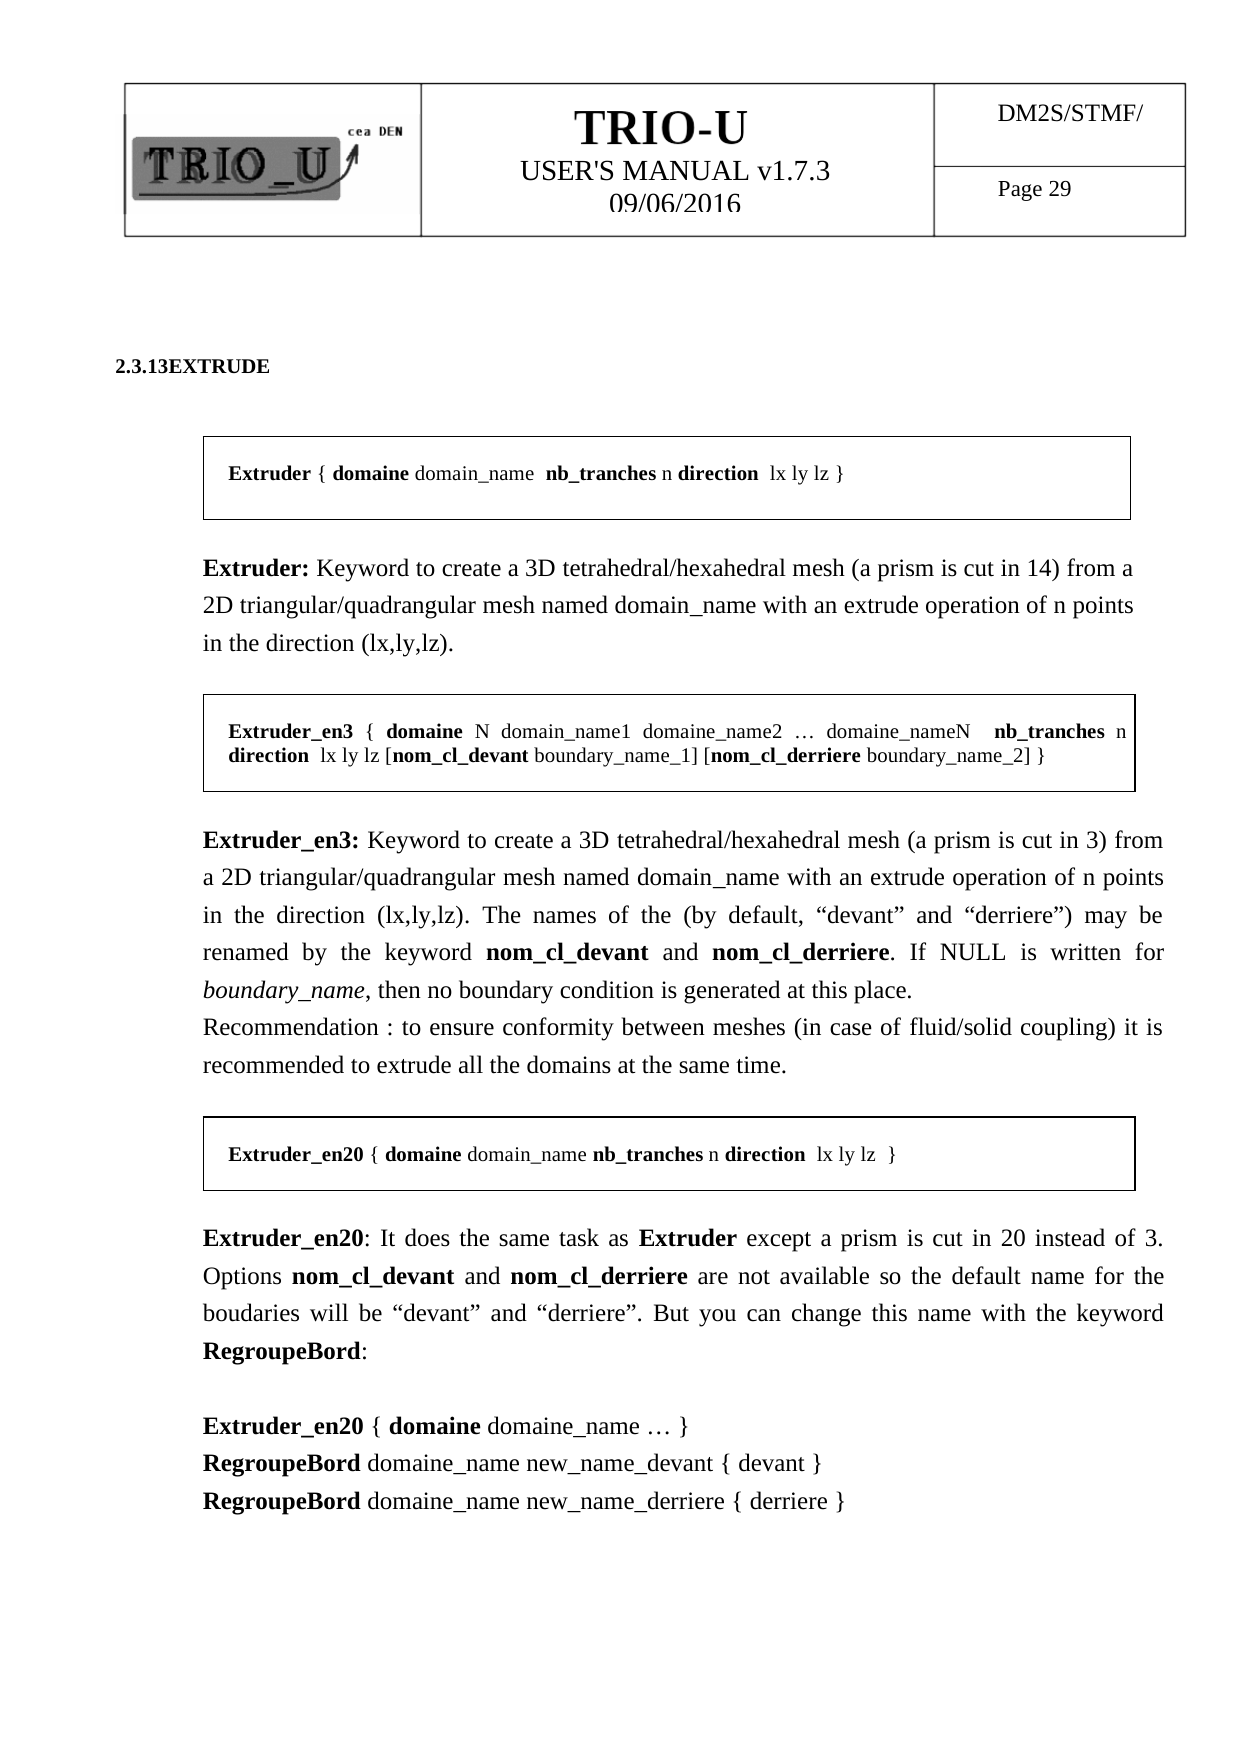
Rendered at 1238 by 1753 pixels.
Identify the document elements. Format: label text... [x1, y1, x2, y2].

table_header Extruder_en20 { domaine domain_name nb_tranches n direction lx ly lz } [204, 1118, 1134, 1189]
text RegroupeBord domaine_name new_name_derriere { derriere } [203, 1477, 1165, 1515]
text Extruder_en20 { domaine domaine_name … } [203, 1402, 1165, 1440]
text Extruder_en20: It does the same task as Extruder except a prism is cut in 20 instead of 3. Options nom_cl_devant and nom_cl_derriere are not available so the default name for the boudaries will be “devant” and “derriere”. But you can change this name with the keyword RegroupeBord: [203, 1215, 1165, 1365]
text RegroupeBord domaine_name new_name_devant { devant } [203, 1440, 1165, 1477]
table_header Extruder_en3 { domaine N domain_name1 domaine_name2 … domaine_nameN nb_tranches n direction lx ly lz [nom_cl_devant boundary_name_1] [nom_cl_derriere boundary_name_2] } [204, 695, 1134, 791]
text Extruder: Keyword to create a 3D tetrahedral/hexahedral mesh (a prism is cut in 14) from a 2D triangular/quadrangular mesh named domain_name with an extrude operation of n points in the direction (lx,ly,lz). [203, 544, 1134, 656]
table_header Extruder { domaine domain_name nb_tranches n direction lx ly lz } [204, 437, 1130, 519]
text Recommendation : to ensure conformity between meshes (in case of fluid/solid coupling) it is recommended to extrude all the domains at the same time. [203, 1004, 1165, 1079]
text Extruder_en3: Keyword to create a 3D tetrahedral/hexahedral mesh (a prism is cut in 3) from a 2D triangular/quadrangular mesh named domain_name with an extrude operation of n points in the direction (lx,ly,lz). The names of the (by default, “devant” and “derriere”) may be renamed by the keyword nom_cl_devant and nom_cl_derriere. If NULL is written for boundary_name, then no boundary condition is generated at this place. [203, 816, 1165, 1004]
subtitle EXTRUDE [115, 354, 1164, 378]
